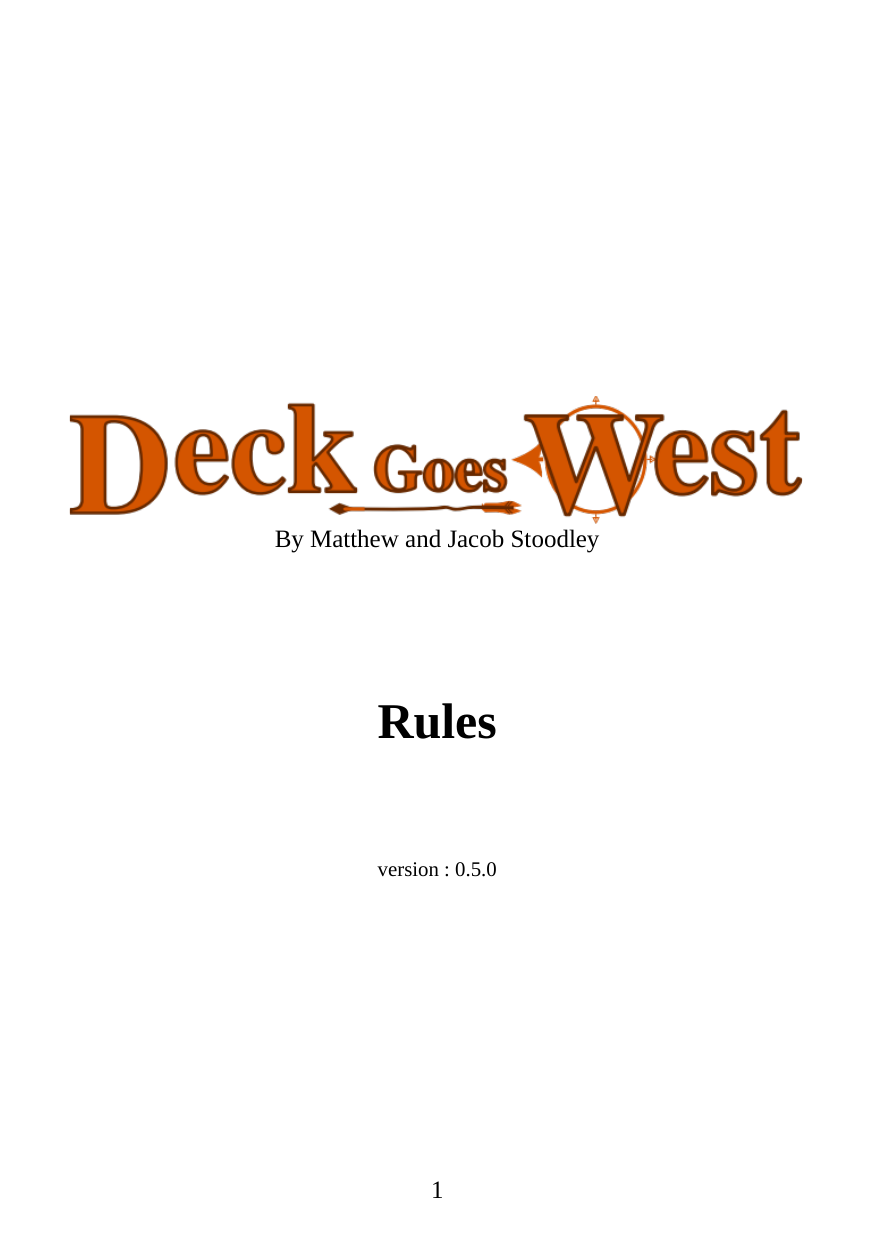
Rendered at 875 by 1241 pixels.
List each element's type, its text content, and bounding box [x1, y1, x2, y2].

text By Matthew and Jacob Stoodley [71, 524, 803, 552]
picture [69, 396, 803, 524]
text [71, 386, 803, 396]
subtitle Rules [71, 692, 803, 749]
text version : 0.5.0 [71, 857, 803, 881]
